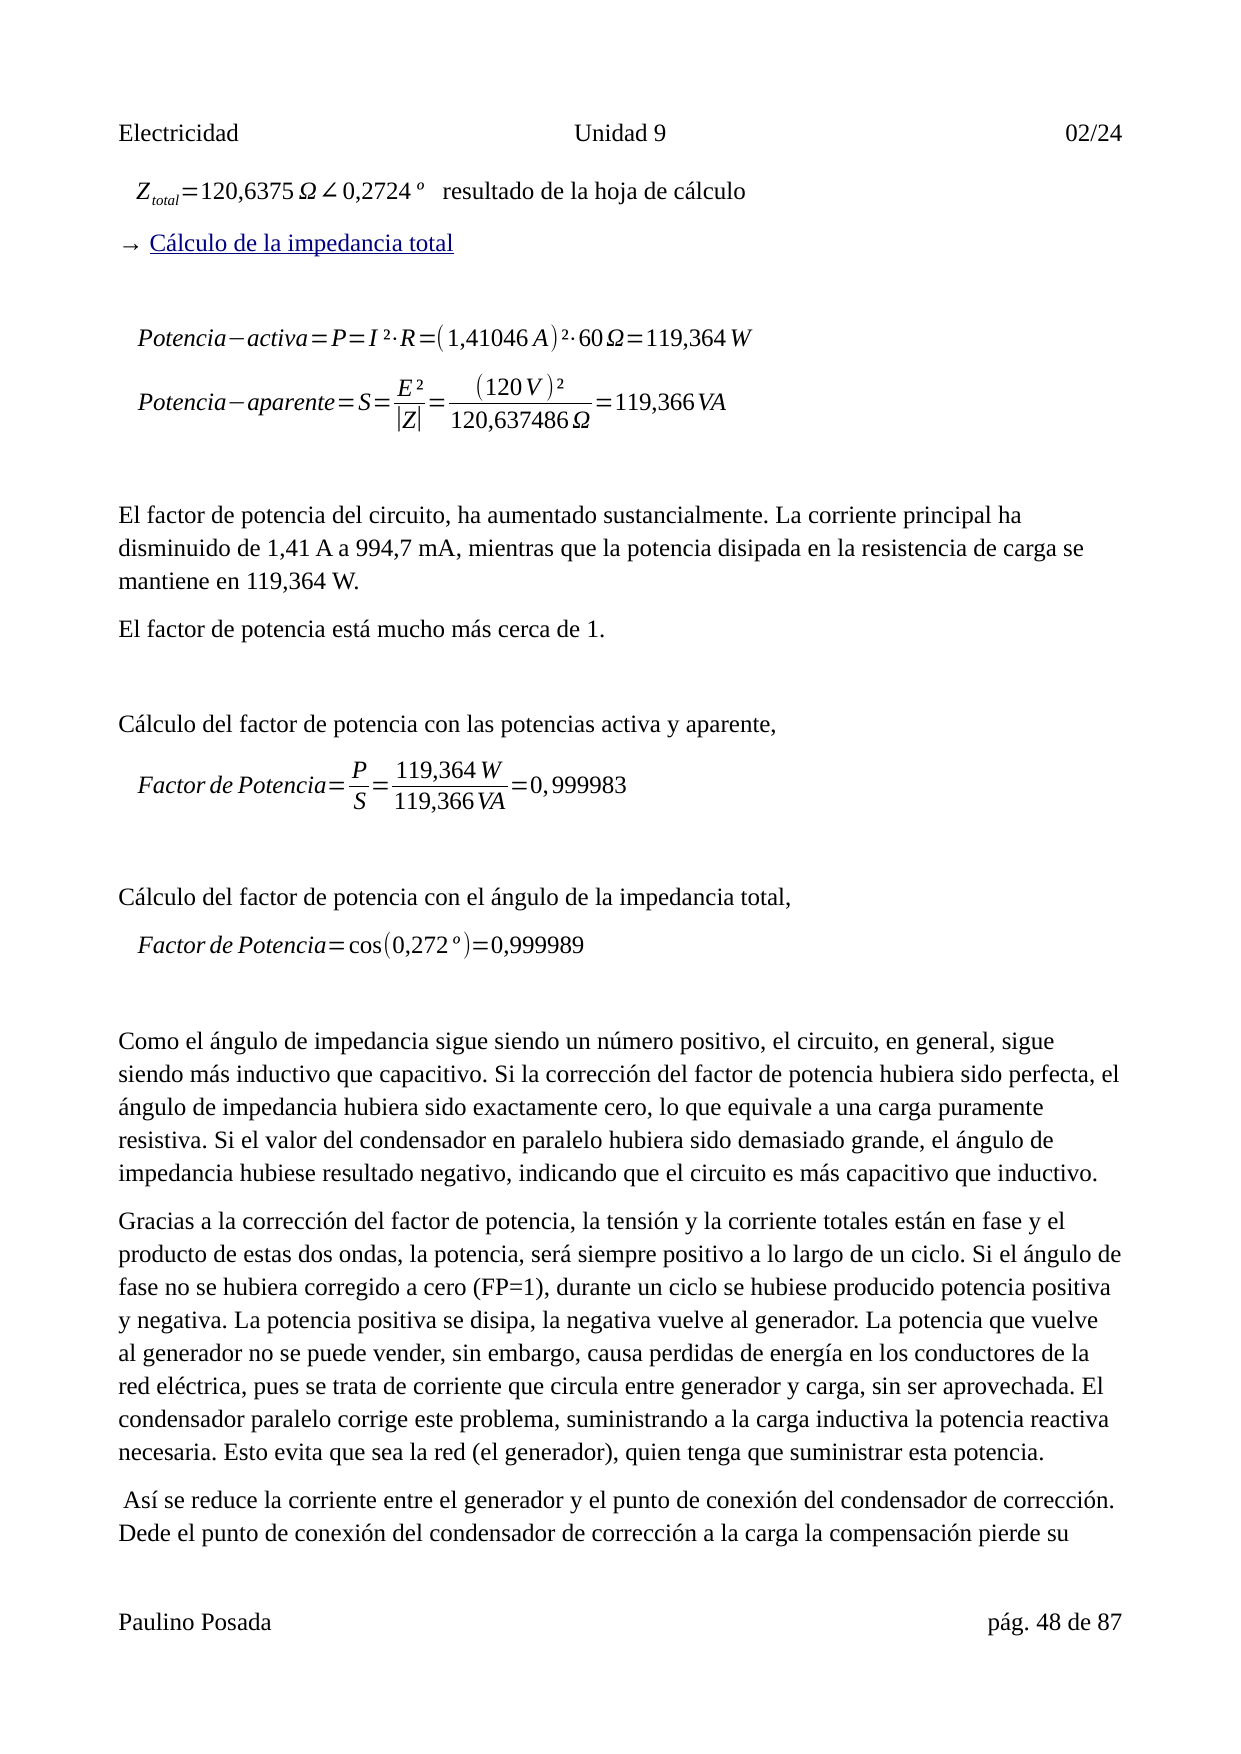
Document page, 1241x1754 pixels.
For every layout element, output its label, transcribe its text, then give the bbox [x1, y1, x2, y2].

text Como el ángulo de impedancia sigue siendo un número positivo, el circuito, en general, sigue siendo más inductivo que capacitivo. Si la corrección del factor de potencia hubiera sido perfecta, el ángulo de impedancia hubiera sido exactamente cero, lo que equivale a una carga puramente resistiva. Si el valor del condensador en paralelo hubiera sido demasiado grande, el ángulo de impedancia hubiese resultado negativo, indicando que el circuito es más capacitivo que inductivo. [118, 1026, 1122, 1187]
text Gracias a la corrección del factor de potencia, la tensión y la corriente totales están en fase y el producto de estas dos ondas, la potencia, será siempre positivo a lo largo de un ciclo. Si el ángulo de fase no se hubiera corregido a cero (FP=1), durante un ciclo se hubiese producido potencia positiva y negativa. La potencia positiva se disipa, la negativa vuelve al generador. La potencia que vuelve al generador no se puede vender, sin embargo, causa perdidas de energía en los conductores de la red eléctrica, pues se trata de corriente que circula entre generador y carga, sin ser aprovechada. El condensador paralelo corrige este problema, suministrando a la carga inductiva la potencia reactiva necesaria. Esto evita que sea la red (el generador), quien tenga que suministrar esta potencia. [118, 1206, 1122, 1466]
text resultado de la hoja de cálculo [118, 176, 1122, 209]
text Cálculo del factor de potencia con el ángulo de la impedancia total, [118, 882, 1122, 911]
text → Cálculo de la impedancia total [118, 228, 1122, 256]
text El factor de potencia está mucho más cerca de 1. [118, 614, 1122, 642]
text Cálculo del factor de potencia con las potencias activa y aparente, [118, 709, 1122, 738]
text El factor de potencia del circuito, ha aumentado sustancialmente. La corriente principal ha disminuido de 1,41 A a 994,7 mA, mientras que la potencia disipada en la resistencia de carga se mantiene en 119,364 W. [118, 500, 1122, 595]
text Así se reduce la corriente entre el generador y el punto de conexión del condensador de corrección. Dede el punto de conexión del condensador de corrección a la carga la compensación pierde su [118, 1485, 1122, 1546]
